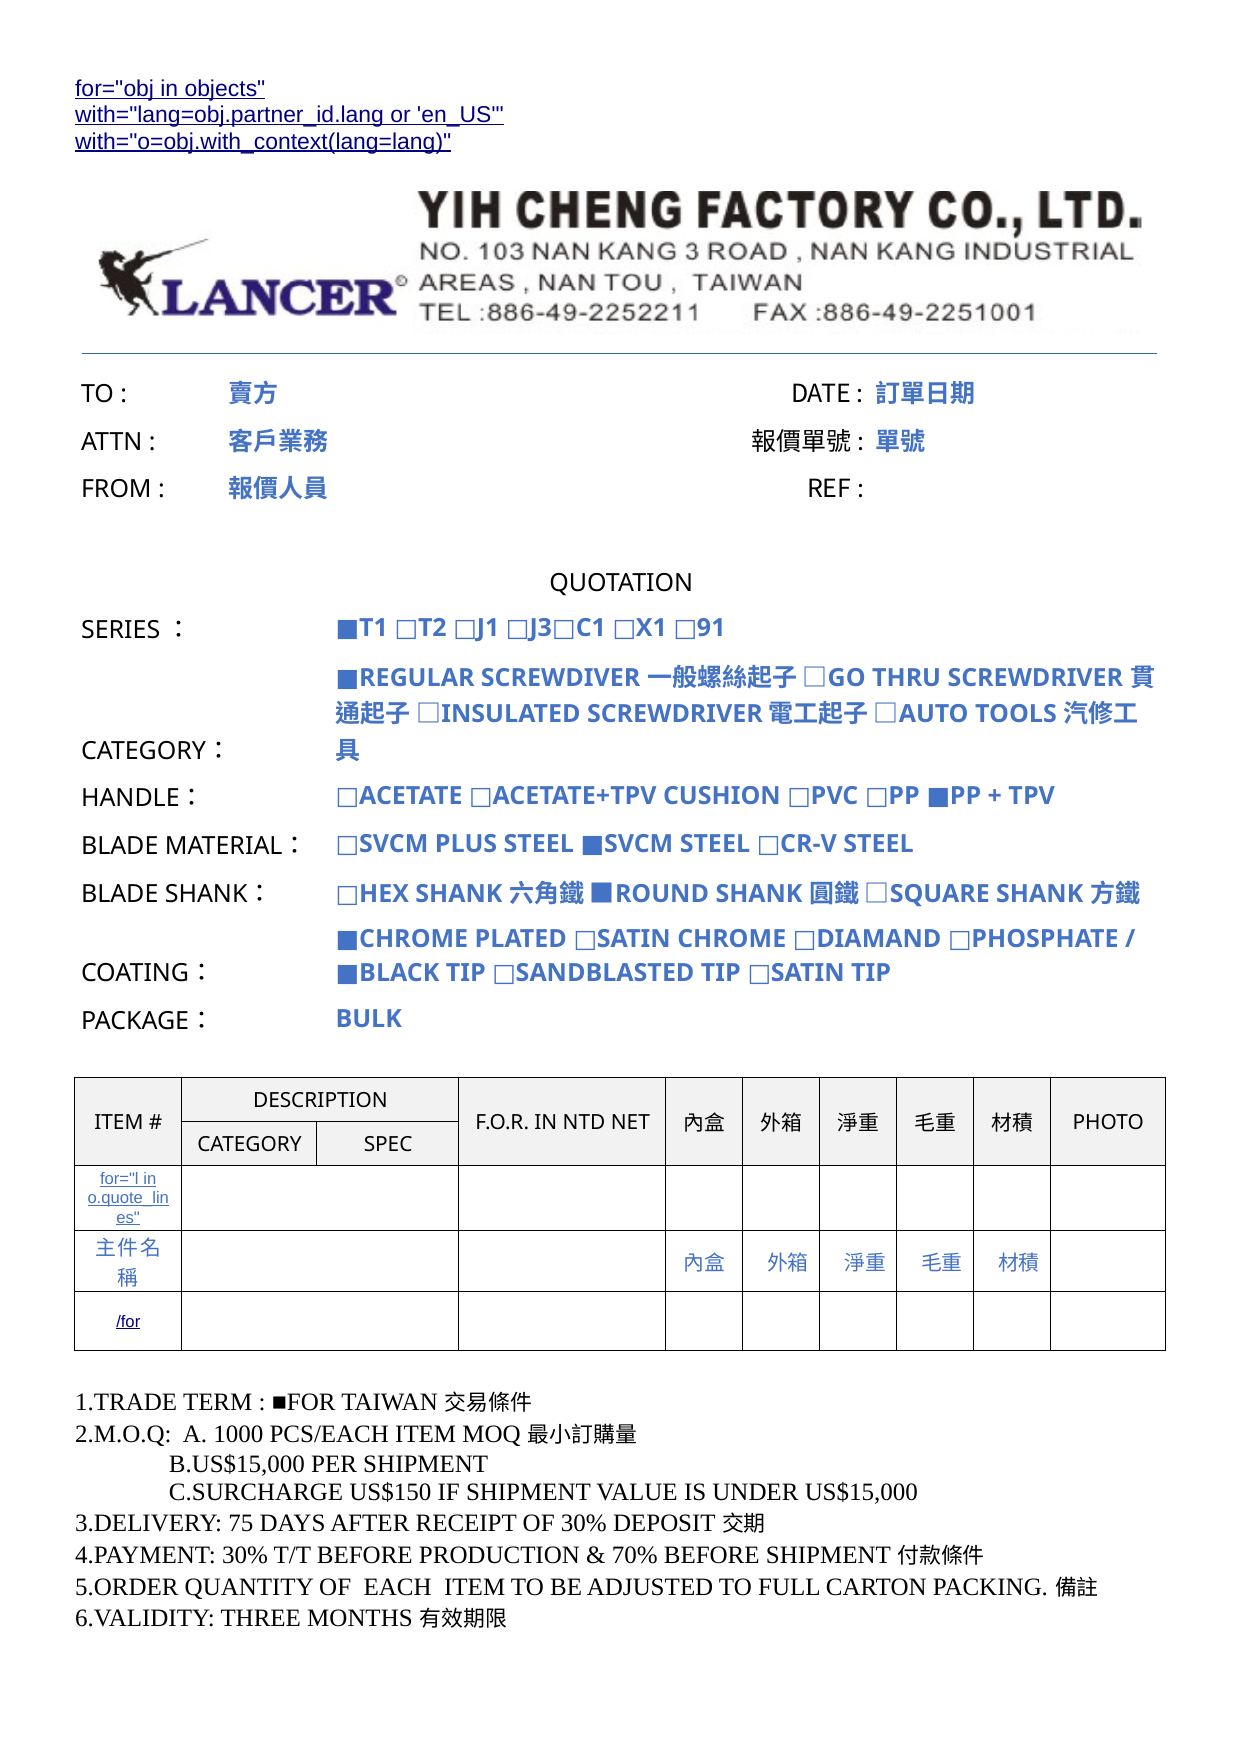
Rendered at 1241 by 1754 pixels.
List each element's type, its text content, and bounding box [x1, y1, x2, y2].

text for="obj in objects" [75, 75, 1165, 101]
table_header 材積 [974, 1078, 1050, 1165]
table_cell 報價單號 : [619, 416, 869, 463]
text 1.TRADE TERM : ■FOR TAIWAN 交易條件 [75, 1385, 1165, 1417]
table_header 賣方 [223, 368, 619, 416]
table_cell [1051, 1166, 1165, 1230]
table_cell [897, 1166, 973, 1230]
table_cell /for [75, 1292, 181, 1350]
table_header PHOTO [1051, 1078, 1165, 1165]
table_cell COATING： [75, 915, 330, 995]
table_cell [897, 1292, 973, 1350]
table_cell [974, 1166, 1050, 1230]
table_cell BLADE MATERIAL： [75, 820, 330, 867]
table_cell 毛重 [897, 1231, 973, 1291]
text C.SURCHARGE US$150 IF SHIPMENT VALUE IS UNDER US$15,000 [75, 1477, 1165, 1506]
table_cell FROM : [75, 463, 223, 511]
table_header 毛重 [897, 1078, 973, 1165]
table_cell [974, 1292, 1050, 1350]
table_cell [666, 1292, 742, 1350]
table_cell [182, 1166, 458, 1230]
text 4.PAYMENT: 30% T/T BEFORE PRODUCTION & 70% BEFORE SHIPMENT 付款條件 [75, 1538, 1165, 1569]
table_cell [743, 1166, 819, 1230]
table_cell 報價人員 [223, 463, 619, 511]
table_cell SPEC [317, 1122, 458, 1165]
text 6.VALIDITY: THREE MONTHS 有效期限 [75, 1601, 1165, 1633]
table_cell [182, 1292, 458, 1350]
table_cell 淨重 [820, 1231, 896, 1291]
table_cell BLADE SHANK： [75, 868, 330, 915]
table_cell ■REGULAR SCREWDIVER 一般螺絲起子 □GO THRU SCREWDRIVER 貫通起子 □INSULATED SCREWDRIVER電工起子 □AUTO TOOLS 汽修工具 [330, 652, 1167, 772]
table_cell CATEGORY [182, 1122, 316, 1165]
text with="lang=obj.partner_id.lang or 'en_US'" [75, 101, 1165, 128]
table_header 淨重 [820, 1078, 896, 1165]
table_cell PACKAGE： [75, 995, 330, 1042]
table_cell QUOTATION [75, 559, 1167, 604]
table_cell □HEX SHANK 六角鐵 ■ROUND SHANK 圓鐵 □SQUARE SHANK 方鐵 [330, 868, 1167, 915]
table_cell [459, 1231, 665, 1291]
table_cell [619, 511, 869, 559]
table_cell 材積 [974, 1231, 1050, 1291]
text 2.M.O.Q: A. 1000 PCS/EACH ITEM MOQ 最小訂購量 [75, 1417, 1165, 1449]
table_cell 內盒 [666, 1231, 742, 1291]
table_cell 主件名稱 [75, 1231, 181, 1291]
table_cell REF : [619, 463, 869, 511]
text B.US$15,000 PER SHIPMENT [75, 1449, 1165, 1477]
table_cell for="l in o.quote_lines" [75, 1166, 181, 1230]
table_cell CATEGORY： [75, 652, 330, 772]
text with="o=obj.with_context(lang=lang)" [75, 128, 1165, 154]
table_header DATE : [619, 368, 869, 416]
table_header 訂單日期 [869, 368, 1167, 416]
table_header 內盒 [666, 1078, 742, 1165]
table_cell [743, 1292, 819, 1350]
table_cell ■CHROME PLATED □SATIN CHROME □DIAMAND □PHOSPHATE / ■BLACK TIP □SANDBLASTED TIP □SATIN TIP [330, 915, 1167, 995]
picture [98, 191, 1142, 334]
table_cell [820, 1166, 896, 1230]
table_header 外箱 [743, 1078, 819, 1165]
table_cell [459, 1166, 665, 1230]
table_cell [869, 511, 1167, 559]
table_cell [223, 511, 619, 559]
table_cell [869, 463, 1167, 511]
text 3.DELIVERY: 75 DAYS AFTER RECEIPT OF 30% DEPOSIT 交期 [75, 1506, 1165, 1538]
table_cell 外箱 [743, 1231, 819, 1291]
table_header DESCRIPTION [182, 1078, 458, 1121]
table_cell [820, 1292, 896, 1350]
table_cell 客戶業務 [223, 416, 619, 463]
text 5.ORDER QUANTITY OF EACH ITEM TO BE ADJUSTED TO FULL CARTON PACKING. 備註 [75, 1569, 1165, 1601]
table_cell [666, 1166, 742, 1230]
table_header F.O.R. IN NTD NET [459, 1078, 665, 1165]
table_cell 單號 [869, 416, 1167, 463]
table_cell □ACETATE □ACETATE+TPV CUSHION □PVC □PP ■PP + TPV [330, 772, 1167, 820]
table_cell [75, 511, 223, 559]
table_cell BULK [330, 995, 1167, 1042]
table_header SERIES ： [75, 604, 330, 652]
table_header ■T1 □T2 □J1 □J3□C1 □X1 □91 [330, 604, 1167, 652]
table_header TO : [75, 368, 223, 416]
table_cell [1051, 1231, 1165, 1291]
table_cell [459, 1292, 665, 1350]
table_header ITEM # [75, 1078, 181, 1165]
table_cell [182, 1231, 458, 1291]
table_cell [1051, 1292, 1165, 1350]
table_cell ATTN : [75, 416, 223, 463]
table_cell □SVCM PLUS STEEL ■SVCM STEEL □CR-V STEEL [330, 820, 1167, 867]
table_cell HANDLE： [75, 772, 330, 820]
